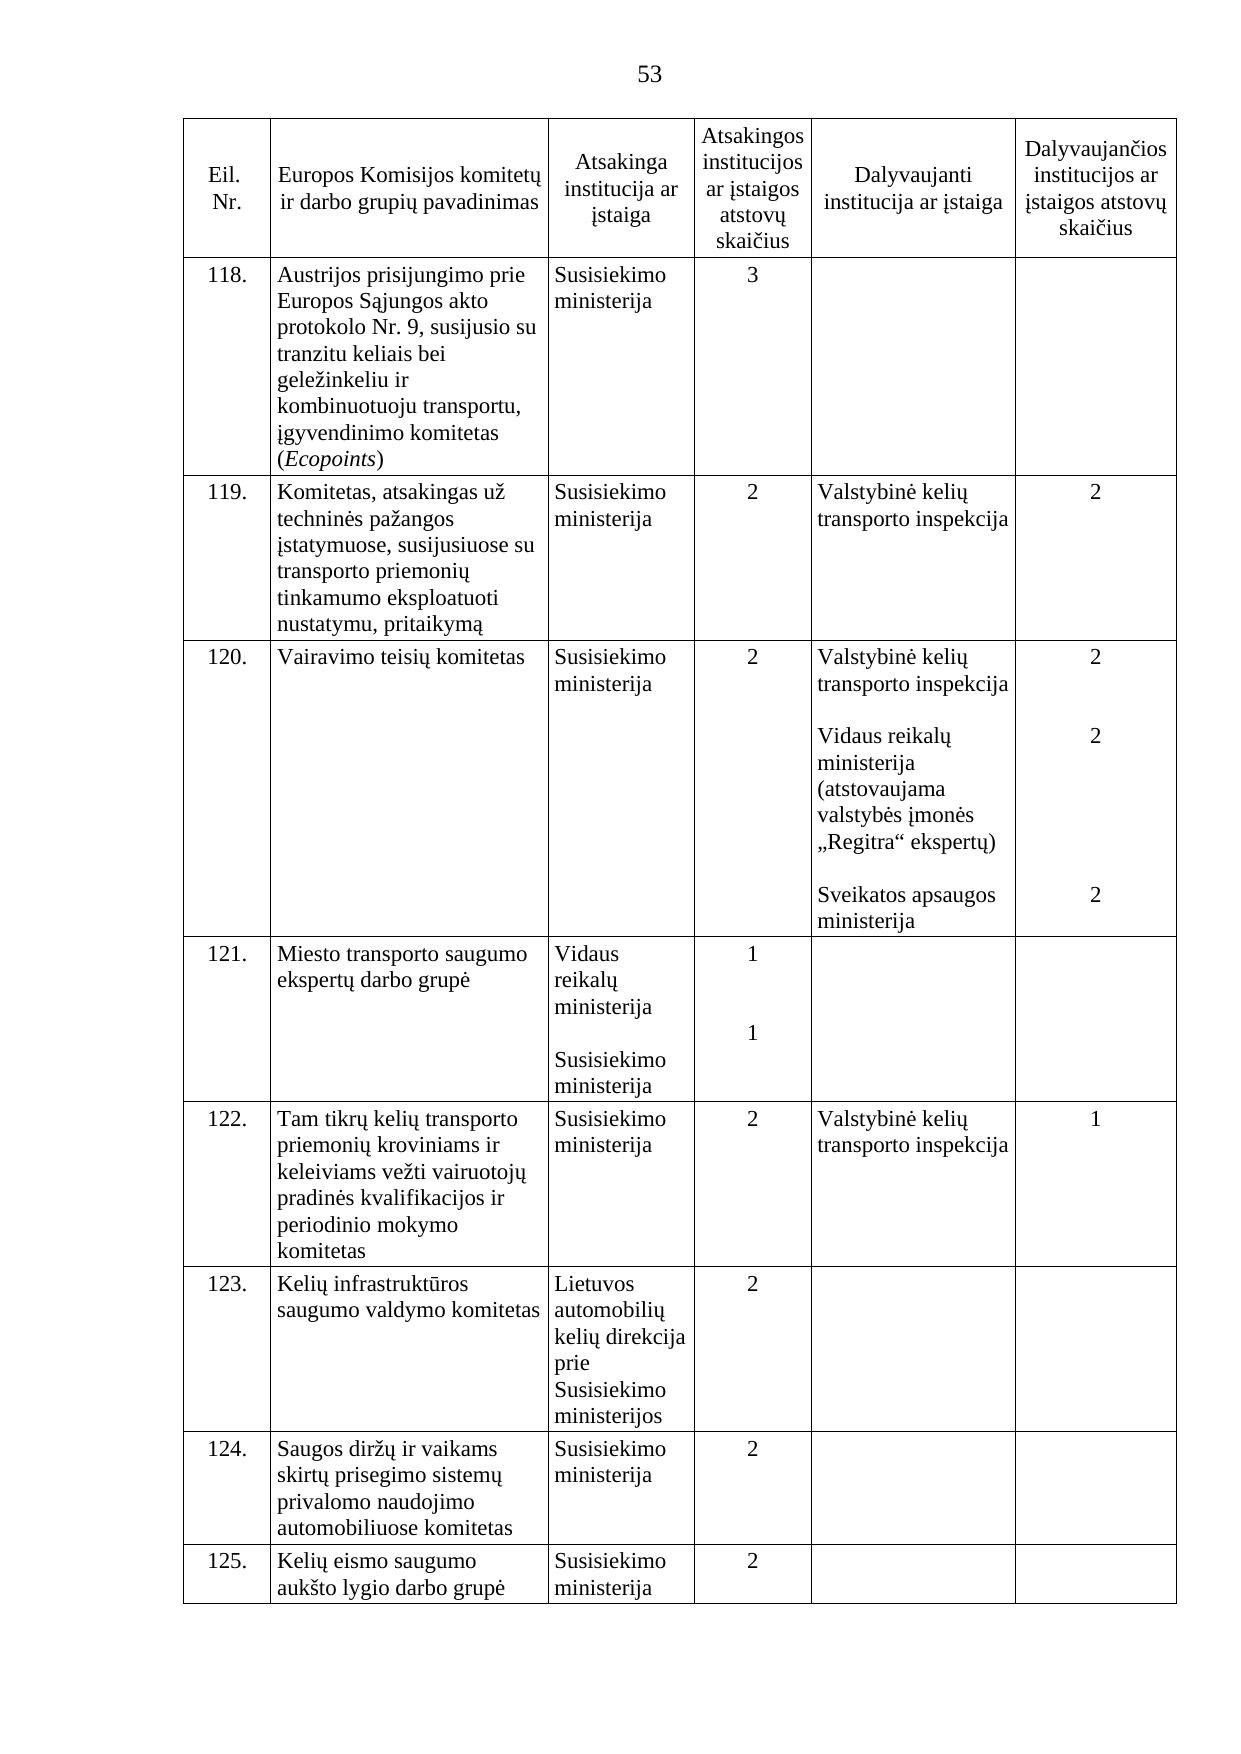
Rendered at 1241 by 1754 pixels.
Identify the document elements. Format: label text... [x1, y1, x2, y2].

table_cell [1016, 258, 1176, 474]
table_cell 123. [184, 1267, 270, 1431]
table_cell 121. [184, 937, 270, 1101]
table_cell 122. [184, 1102, 270, 1266]
table_cell [1177, 640, 1187, 936]
table_cell Susisiekimo ministerija [549, 1545, 694, 1603]
table_cell 125. [184, 1545, 270, 1603]
table_cell 2 2 2 [1016, 641, 1176, 936]
table_cell 2 [695, 1432, 811, 1543]
table_cell [1016, 1267, 1176, 1431]
table_cell 2 [695, 1545, 811, 1603]
table_cell 120. [184, 641, 270, 936]
table_cell Susisiekimo ministerija [549, 476, 694, 639]
table_cell Kelių eismo saugumo aukšto lygio darbo grupė [271, 1545, 548, 1603]
table_cell 2 [695, 1102, 811, 1266]
table_cell Lietuvos automobilių kelių direkcija prie Susisiekimo ministerijos [549, 1267, 694, 1431]
table_header Dalyvaujanti institucija ar įstaiga [812, 119, 1015, 257]
table_cell 1 [1016, 1102, 1176, 1266]
table_cell 3 [695, 258, 811, 474]
table_cell [1177, 1544, 1187, 1603]
table_cell 119. [184, 476, 270, 639]
table_cell [1177, 475, 1187, 639]
table_cell Susisiekimo ministerija [549, 641, 694, 936]
table_cell [812, 1267, 1015, 1431]
table_header Eil. Nr. [184, 119, 270, 257]
table_cell Valstybinė kelių transporto inspekcija Vidaus reikalų ministerija (atstovaujama valstybės įmonės „Regitra“ ekspertų) Sveikatos apsaugos ministerija [812, 641, 1015, 936]
table_cell [812, 258, 1015, 474]
table_cell [1016, 937, 1176, 1101]
table_cell [1177, 1266, 1187, 1431]
table_cell [812, 1545, 1015, 1603]
table_cell Susisiekimo ministerija [549, 1102, 694, 1266]
table_cell [1016, 1545, 1176, 1603]
table_header [1177, 118, 1187, 257]
table_cell Susisiekimo ministerija [549, 258, 694, 474]
table_cell [812, 937, 1015, 1101]
table_cell [1016, 1432, 1176, 1543]
table_cell [1177, 1101, 1187, 1266]
table_cell Tam tikrų kelių transporto priemonių kroviniams ir keleiviams vežti vairuotojų pradinės kvalifikacijos ir periodinio mokymo komitetas [271, 1102, 548, 1266]
table_cell Kelių infrastruktūros saugumo valdymo komitetas [271, 1267, 548, 1431]
table_cell Vairavimo teisių komitetas [271, 641, 548, 936]
table_cell Miesto transporto saugumo ekspertų darbo grupė [271, 937, 548, 1101]
table_cell Susisiekimo ministerija [549, 1432, 694, 1543]
table_cell 2 [695, 476, 811, 639]
table_cell Vidaus reikalų ministerija Susisiekimo ministerija [549, 937, 694, 1101]
table_cell Austrijos prisijungimo prie Europos Sąjungos akto protokolo Nr. 9, susijusio su tranzitu keliais bei geležinkeliu ir kombinuotuoju transportu, įgyvendinimo komitetas (Ecopoints) [271, 258, 548, 474]
table_cell Valstybinė kelių transporto inspekcija [812, 1102, 1015, 1266]
table_header Atsakingos institucijos ar įstaigos atstovų skaičius [695, 119, 811, 257]
table_cell 2 [695, 641, 811, 936]
table_cell 2 [1016, 476, 1176, 639]
table_cell Komitetas, atsakingas už techninės pažangos įstatymuose, susijusiuose su transporto priemonių tinkamumo eksploatuoti nustatymu, pritaikymą [271, 476, 548, 639]
table_cell 124. [184, 1432, 270, 1543]
table_cell Saugos diržų ir vaikams skirtų prisegimo sistemų privalomo naudojimo automobiliuose komitetas [271, 1432, 548, 1543]
table_cell 1 1 [695, 937, 811, 1101]
table_cell [1177, 257, 1187, 474]
table_cell 118. [184, 258, 270, 474]
table_cell 2 [695, 1267, 811, 1431]
table_cell [812, 1432, 1015, 1543]
table_cell Valstybinė kelių transporto inspekcija [812, 476, 1015, 639]
table_cell [1177, 1431, 1187, 1543]
table_header Dalyvaujančios institucijos ar įstaigos atstovų skaičius [1016, 119, 1176, 257]
table_header Atsakinga institucija ar įstaiga [549, 119, 694, 257]
table_header Europos Komisijos komitetų ir darbo grupių pavadinimas [271, 119, 548, 257]
table_cell [1177, 936, 1187, 1101]
